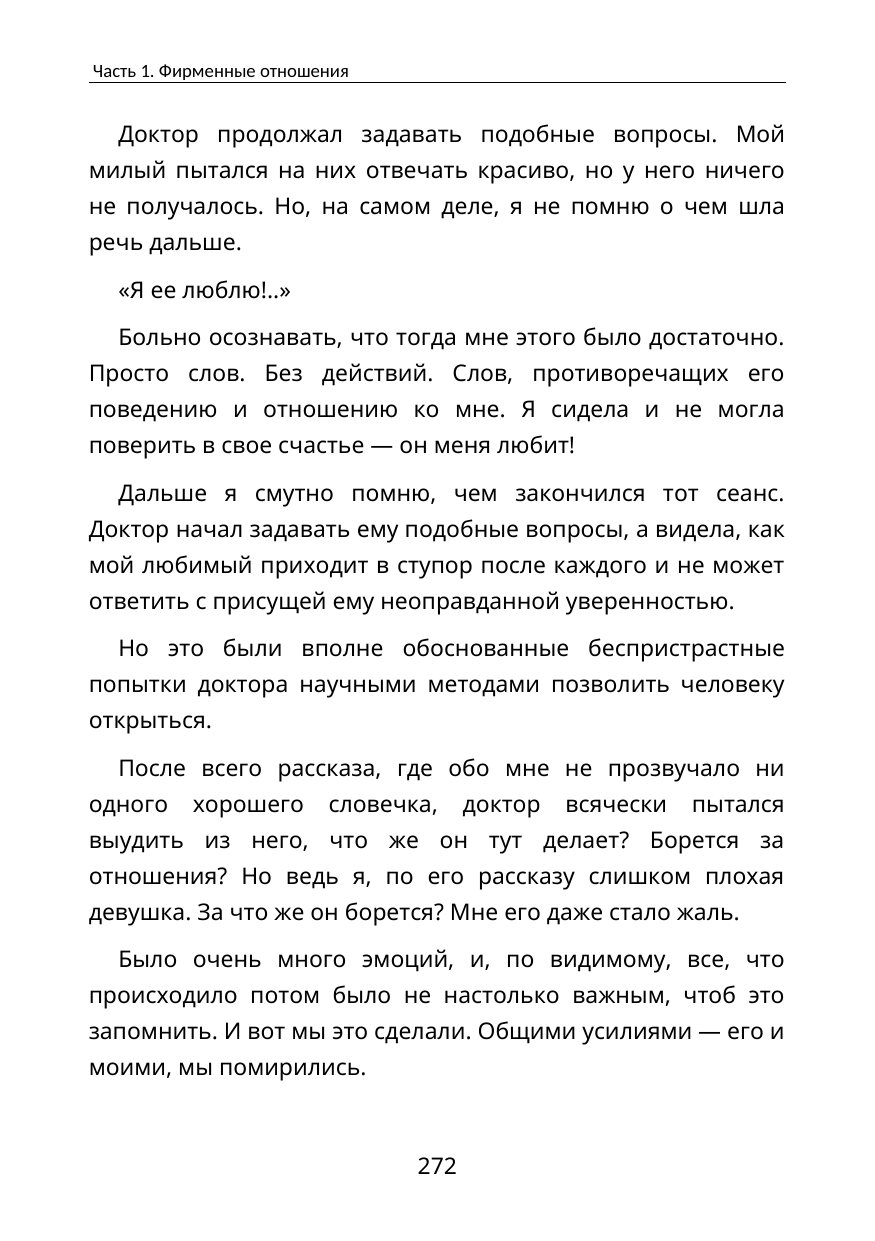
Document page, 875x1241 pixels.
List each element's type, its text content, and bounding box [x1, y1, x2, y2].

text Доктор продолжал задавать подобные вопросы. Мой милый пытался на них отвечать красиво, но у него ничего не получалось. Но, на самом деле, я не помню о чем шла речь дальше. [88, 118, 786, 257]
text Было очень много эмоций, и, по видимому, все, что происходило потом было не настолько важным, чтоб это запомнить. И вот мы это сделали. Общими усилиями — его и моими, мы помирились. [88, 943, 786, 1082]
text Дальше я смутно помню, чем закончился тот сеанс. Доктор начал задавать ему подобные вопросы, а видела, как мой любимый приходит в ступор после каждого и не может ответить с присущей ему неоправданной уверенностью. [88, 477, 786, 616]
text «Я ее люблю!..» [88, 273, 786, 305]
text После всего рассказа, где обо мне не прозвучало ни одного хорошего словечка, доктор всячески пытался выудить из него, что же он тут делает? Борется за отношения? Но ведь я, по его рассказу слишком плохая девушка. За что же он борется? Мне его даже стало жаль. [88, 752, 786, 927]
text Больно осознавать, что тогда мне этого было достаточно. Просто слов. Без действий. Слов, противоречащих его поведению и отношению ко мне. Я сидела и не могла поверить в свое счастье — он меня любит! [88, 321, 786, 460]
text Но это были вполне обоснованные беспристрастные попытки доктора научными методами позволить человеку открыться. [88, 632, 786, 735]
